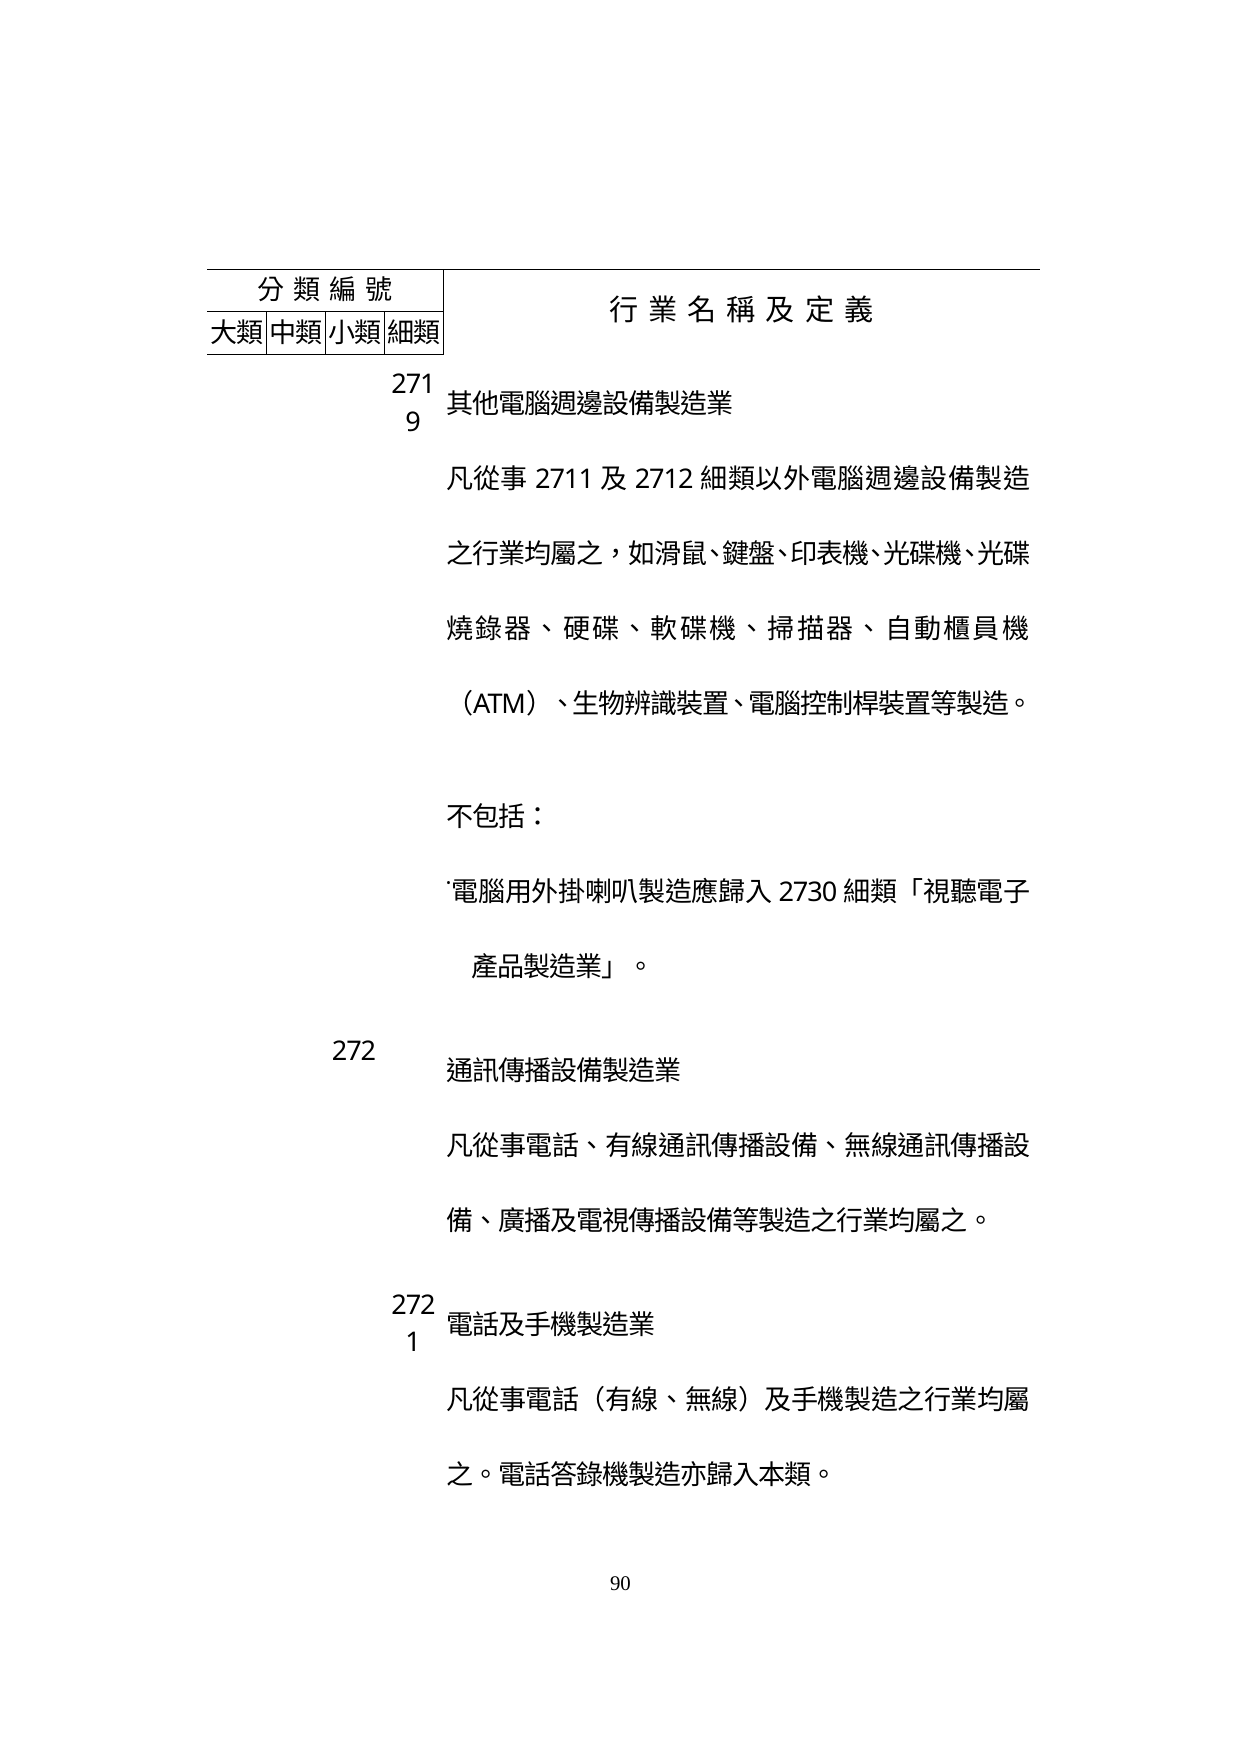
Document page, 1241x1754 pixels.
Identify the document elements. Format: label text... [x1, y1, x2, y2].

table_cell [325, 1285, 384, 1510]
table_cell [207, 1031, 266, 1256]
table_cell 通訊傳播設備製造業 凡從事電話、有線通訊傳播設備、無線通訊傳播設備、廣播及電視傳播設備等製造之行業均屬之。 [443, 1031, 1033, 1256]
table_cell [266, 1002, 325, 1031]
table_cell 電話及手機製造業 凡從事電話（有線、無線）及手機製造之行業均屬之。電話答錄機製造亦歸入本類。 [443, 1285, 1033, 1510]
table_cell [207, 1285, 266, 1510]
table_cell [443, 1256, 1033, 1285]
table_cell [325, 364, 384, 1002]
table_cell [384, 1510, 443, 1539]
table_cell [266, 1256, 325, 1285]
table_cell 2721 [384, 1285, 443, 1510]
table_cell [443, 1510, 1033, 1539]
table_cell [325, 1002, 384, 1031]
table_cell [207, 1002, 266, 1031]
table_cell 2719 [384, 364, 443, 1002]
table_cell 其他電腦週邊設備製造業 凡從事2711及2712細類以外電腦週邊設備製造之行業均屬之，如滑鼠、鍵盤、印表機、光碟機、光碟燒錄器、硬碟、軟碟機、掃描器、自動櫃員機（ATM）、生物辨識裝置、電腦控制桿裝置等製造。 不包括： ˙電腦用外掛喇叭製造應歸入2730細類「視聽電子產品製造業」。 [443, 364, 1033, 1002]
table_cell [325, 1256, 384, 1285]
table_cell [207, 364, 266, 1002]
table_cell [384, 1256, 443, 1285]
table_cell 272 [325, 1031, 384, 1256]
table_cell [384, 1031, 443, 1256]
table_cell [266, 1285, 325, 1510]
table_cell [325, 1510, 384, 1539]
table_cell [266, 1510, 325, 1539]
table_cell [266, 1031, 325, 1256]
table_cell [266, 364, 325, 1002]
table_cell [207, 1256, 266, 1285]
table_cell [384, 1002, 443, 1031]
table_cell [443, 1002, 1033, 1031]
table_cell [207, 1510, 266, 1539]
